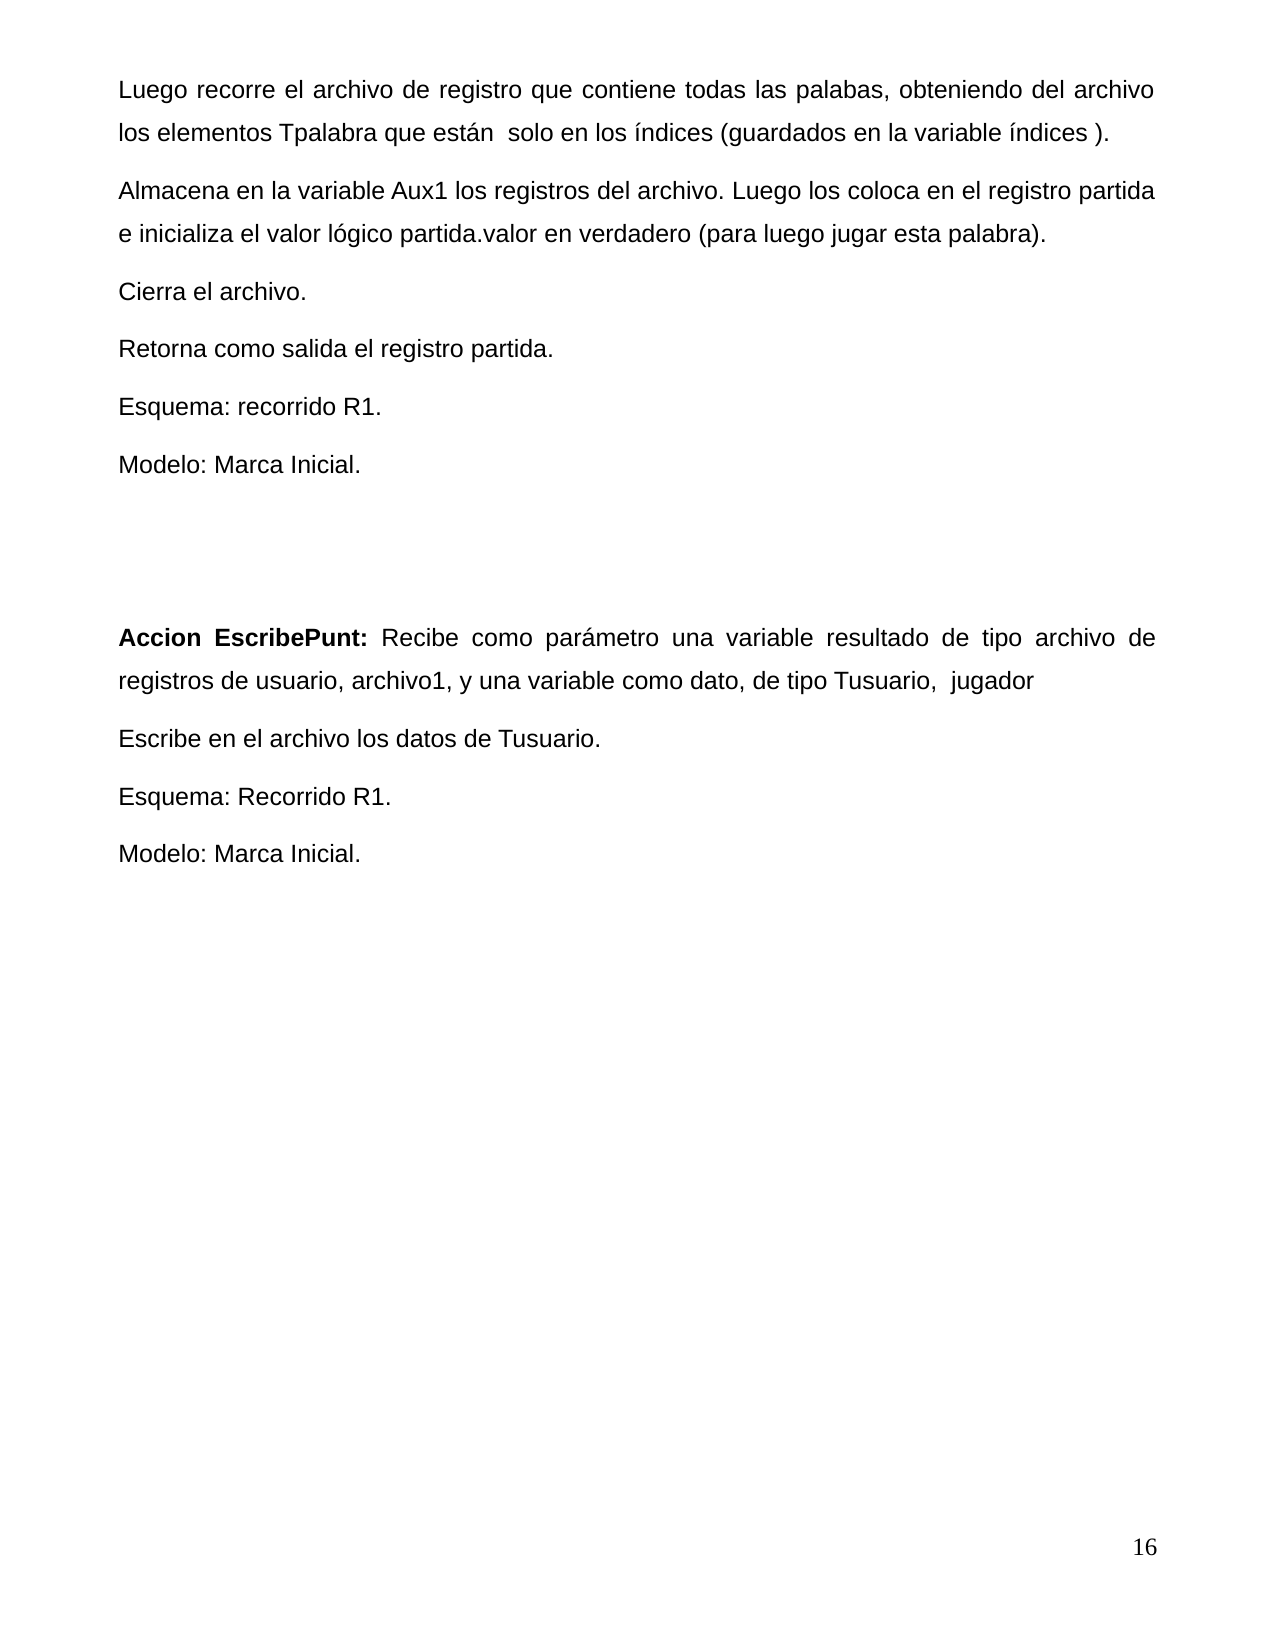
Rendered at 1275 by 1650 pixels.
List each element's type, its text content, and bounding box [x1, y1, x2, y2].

text Modelo: Marca Inicial. [118, 450, 1157, 478]
text Cierra el archivo. [118, 277, 1157, 305]
text Accion EscribePunt: Recibe como parámetro una variable resultado de tipo archivo de registros de usuario, archivo1, y una variable como dato, de tipo Tusuario, jugador [118, 623, 1157, 695]
text Modelo: Marca Inicial. [118, 839, 1157, 868]
text Esquema: Recorrido R1. [118, 781, 1157, 810]
text Luego recorre el archivo de registro que contiene todas las palabas, obteniendo del archivo los elementos Tpalabra que están solo en los índices (guardados en la variable índices ). [118, 75, 1157, 147]
text Esquema: recorrido R1. [118, 392, 1157, 421]
text Retorna como salida el registro partida. [118, 334, 1157, 363]
text Almacena en la variable Aux1 los registros del archivo. Luego los coloca en el registro partida e inicializa el valor lógico partida.valor en verdadero (para luego jugar esta palabra). [118, 176, 1157, 248]
text Escribe en el archivo los datos de Tusuario. [118, 724, 1157, 752]
